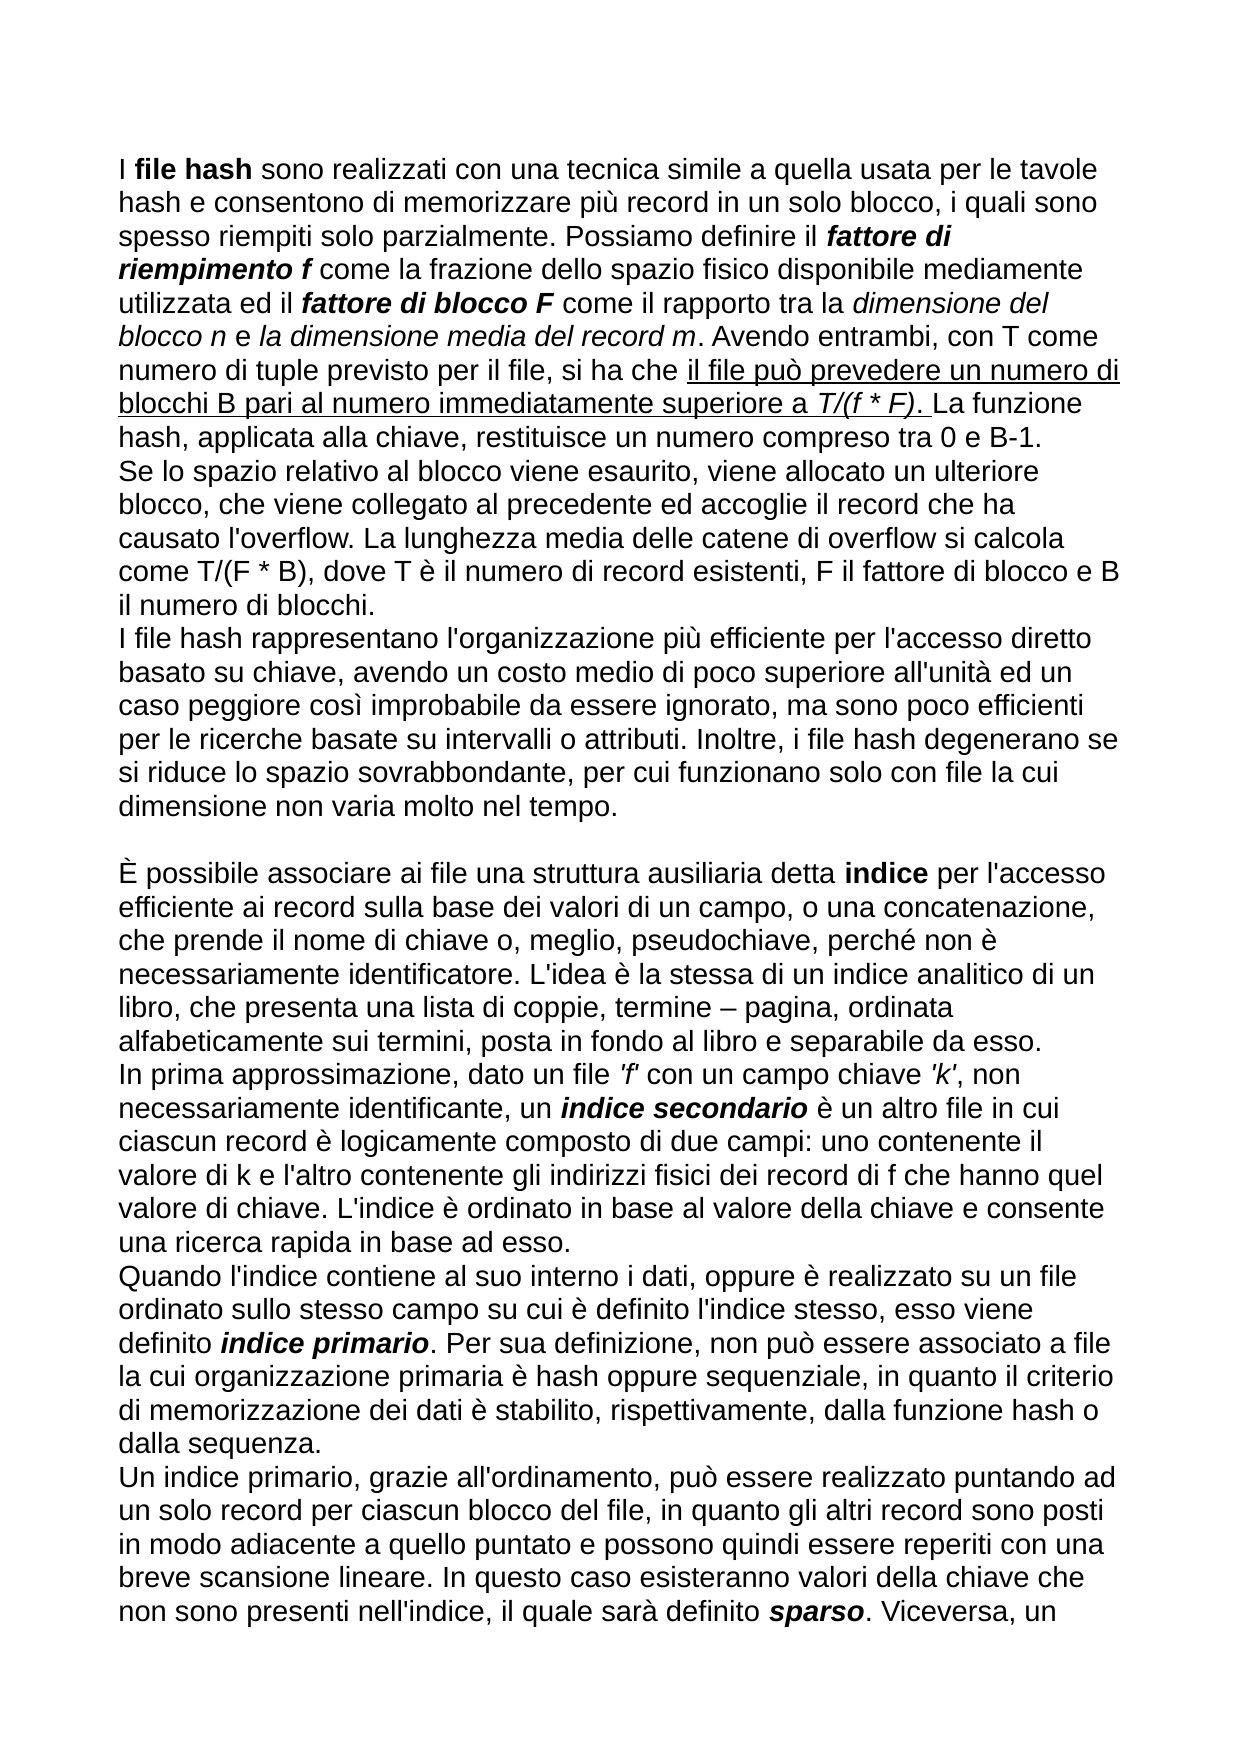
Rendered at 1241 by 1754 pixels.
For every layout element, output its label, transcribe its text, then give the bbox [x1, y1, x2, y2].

text È possibile associare ai file una struttura ausiliaria detta indice per l'accesso efficiente ai record sulla base dei valori di un campo, o una concatenazione, che prende il nome di chiave o, meglio, pseudochiave, perché non è necessariamente identificatore. L'idea è la stessa di un indice analitico di un libro, che presenta una lista di coppie, termine – pagina, ordinata alfabeticamente sui termini, posta in fondo al libro e separabile da esso. [118, 856, 1122, 1057]
text Se lo spazio relativo al blocco viene esaurito, viene allocato un ulteriore blocco, che viene collegato al precedente ed accoglie il record che ha causato l'overflow. La lunghezza media delle catene di overflow si calcola come T/(F * B), dove T è il numero di record esistenti, F il fattore di blocco e B il numero di blocchi. [118, 453, 1122, 621]
text I file hash rappresentano l'organizzazione più efficiente per l'accesso diretto basato su chiave, avendo un costo medio di poco superiore all'unità ed un caso peggiore così improbabile da essere ignorato, ma sono poco efficienti per le ricerche basate su intervalli o attributi. Inoltre, i file hash degenerano se si riduce lo spazio sovrabbondante, per cui funzionano solo con file la cui dimensione non varia molto nel tempo. [118, 621, 1122, 822]
text Un indice primario, grazie all'ordinamento, può essere realizzato puntando ad un solo record per ciascun blocco del file, in quanto gli altri record sono posti in modo adiacente a quello puntato e possono quindi essere reperiti con una breve scansione lineare. In questo caso esisteranno valori della chiave che non sono presenti nell'indice, il quale sarà definito sparso. Viceversa, un [118, 1460, 1122, 1627]
text I file hash sono realizzati con una tecnica simile a quella usata per le tavole hash e consentono di memorizzare più record in un solo blocco, i quali sono spesso riempiti solo parzialmente. Possiamo definire il fattore di riempimento f come la frazione dello spazio fisico disponibile mediamente utilizzata ed il fattore di blocco F come il rapporto tra la dimensione del blocco n e la dimensione media del record m. Avendo entrambi, con T come numero di tuple previsto per il file, si ha che il file può prevedere un numero di blocchi B pari al numero immediatamente superiore a T/(f * F). La funzione hash, applicata alla chiave, restituisce un numero compreso tra 0 e B-1. [118, 152, 1122, 453]
text In prima approssimazione, dato un file 'f' con un campo chiave 'k', non necessariamente identificante, un indice secondario è un altro file in cui ciascun record è logicamente composto di due campi: uno contenente il valore di k e l'altro contenente gli indirizzi fisici dei record di f che hanno quel valore di chiave. L'indice è ordinato in base al valore della chiave e consente una ricerca rapida in base ad esso. [118, 1057, 1122, 1258]
text Quando l'indice contiene al suo interno i dati, oppure è realizzato su un file ordinato sullo stesso campo su cui è definito l'indice stesso, esso viene definito indice primario. Per sua definizione, non può essere associato a file la cui organizzazione primaria è hash oppure sequenziale, in quanto il criterio di memorizzazione dei dati è stabilito, rispettivamente, dalla funzione hash o dalla sequenza. [118, 1258, 1122, 1460]
